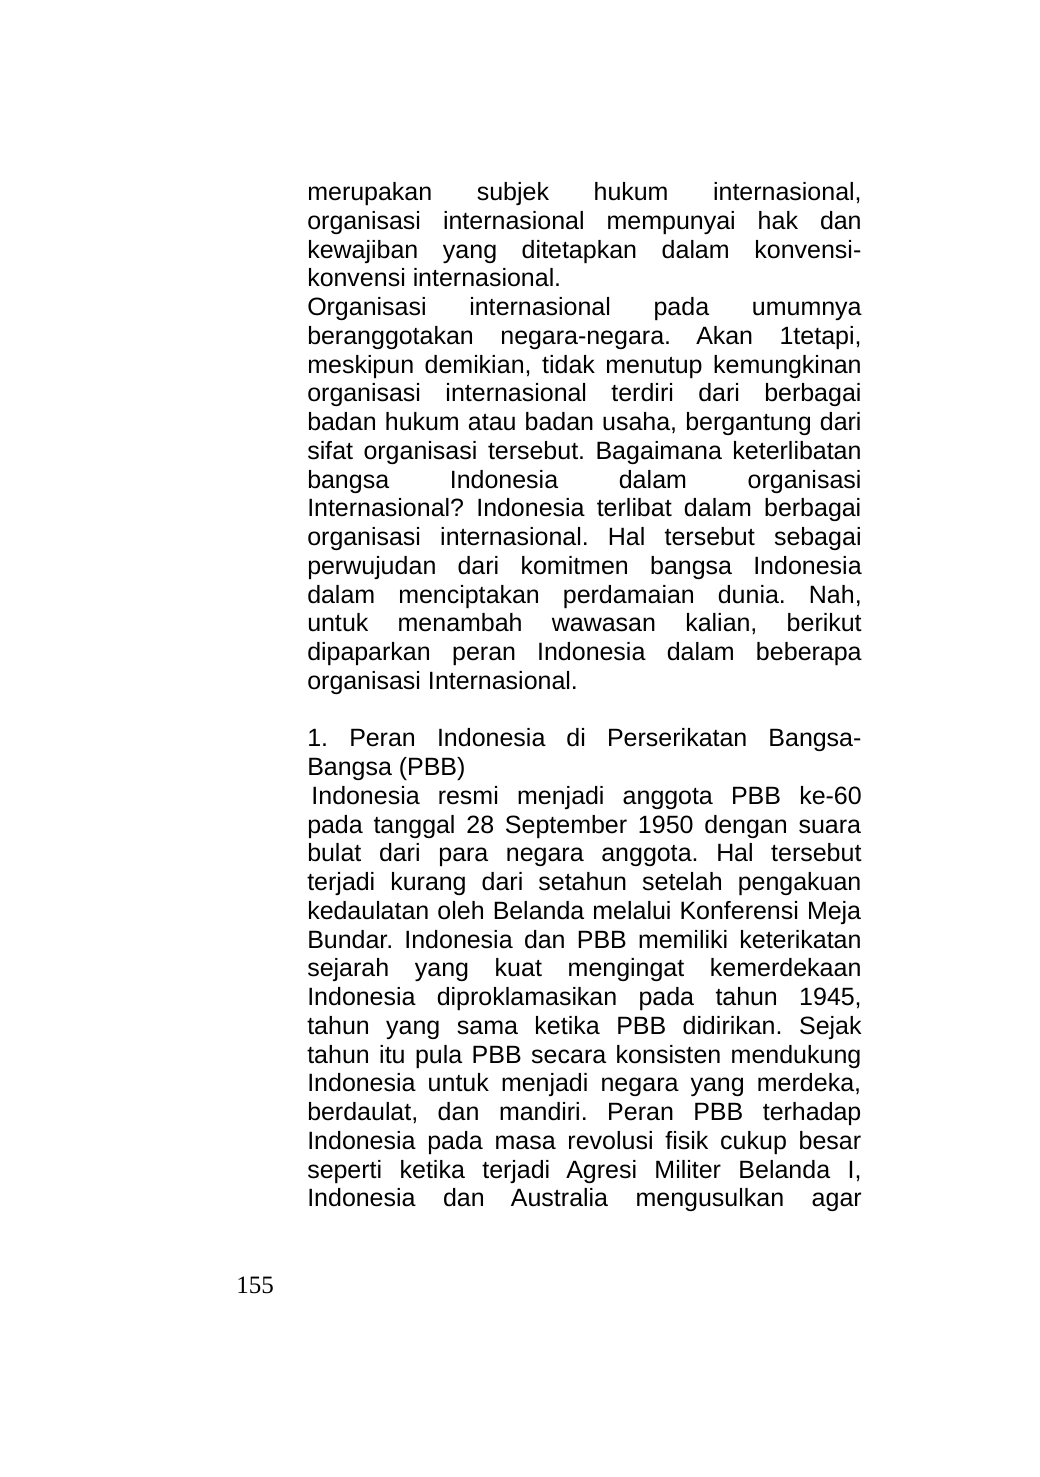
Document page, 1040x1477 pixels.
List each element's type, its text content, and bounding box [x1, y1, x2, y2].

text Indonesia resmi menjadi anggota PBB ke-60 pada tanggal 28 September 1950 dengan suara bulat dari para negara anggota. Hal tersebut terjadi kurang dari setahun setelah pengakuan kedaulatan oleh Belanda melalui Konferensi Meja Bundar. Indonesia dan PBB memiliki keterikatan sejarah yang kuat mengingat kemerdekaan Indonesia diproklamasikan pada tahun 1945, tahun yang sama ketika PBB didirikan. Sejak tahun itu pula PBB secara konsisten mendukung Indonesia untuk menjadi negara yang merdeka, berdaulat, dan mandiri. Peran PBB terhadap Indonesia pada masa revolusi fisik cukup besar seperti ketika terjadi Agresi Militer Belanda I, Indonesia dan Australia mengusulkan agar [307, 781, 862, 1212]
text Organisasi internasional pada umumnya beranggotakan negara-negara. Akan 1tetapi, meskipun demikian, tidak menutup kemungkinan organisasi internasional terdiri dari berbagai badan hukum atau badan usaha, bergantung dari sifat organisasi tersebut. Bagaimana keterlibatan bangsa Indonesia dalam organisasi Internasional? Indonesia terlibat dalam berbagai organisasi internasional. Hal tersebut sebagai perwujudan dari komitmen bangsa Indonesia dalam menciptakan perdamaian dunia. Nah, untuk menambah wawasan kalian, berikut dipaparkan peran Indonesia dalam beberapa organisasi Internasional. [307, 292, 862, 695]
text merupakan subjek hukum internasional, organisasi internasional mempunyai hak dan kewajiban yang ditetapkan dalam konvensi-konvensi internasional. [307, 177, 862, 292]
text 1. Peran Indonesia di Perserikatan Bangsa-Bangsa (PBB) [307, 723, 862, 781]
